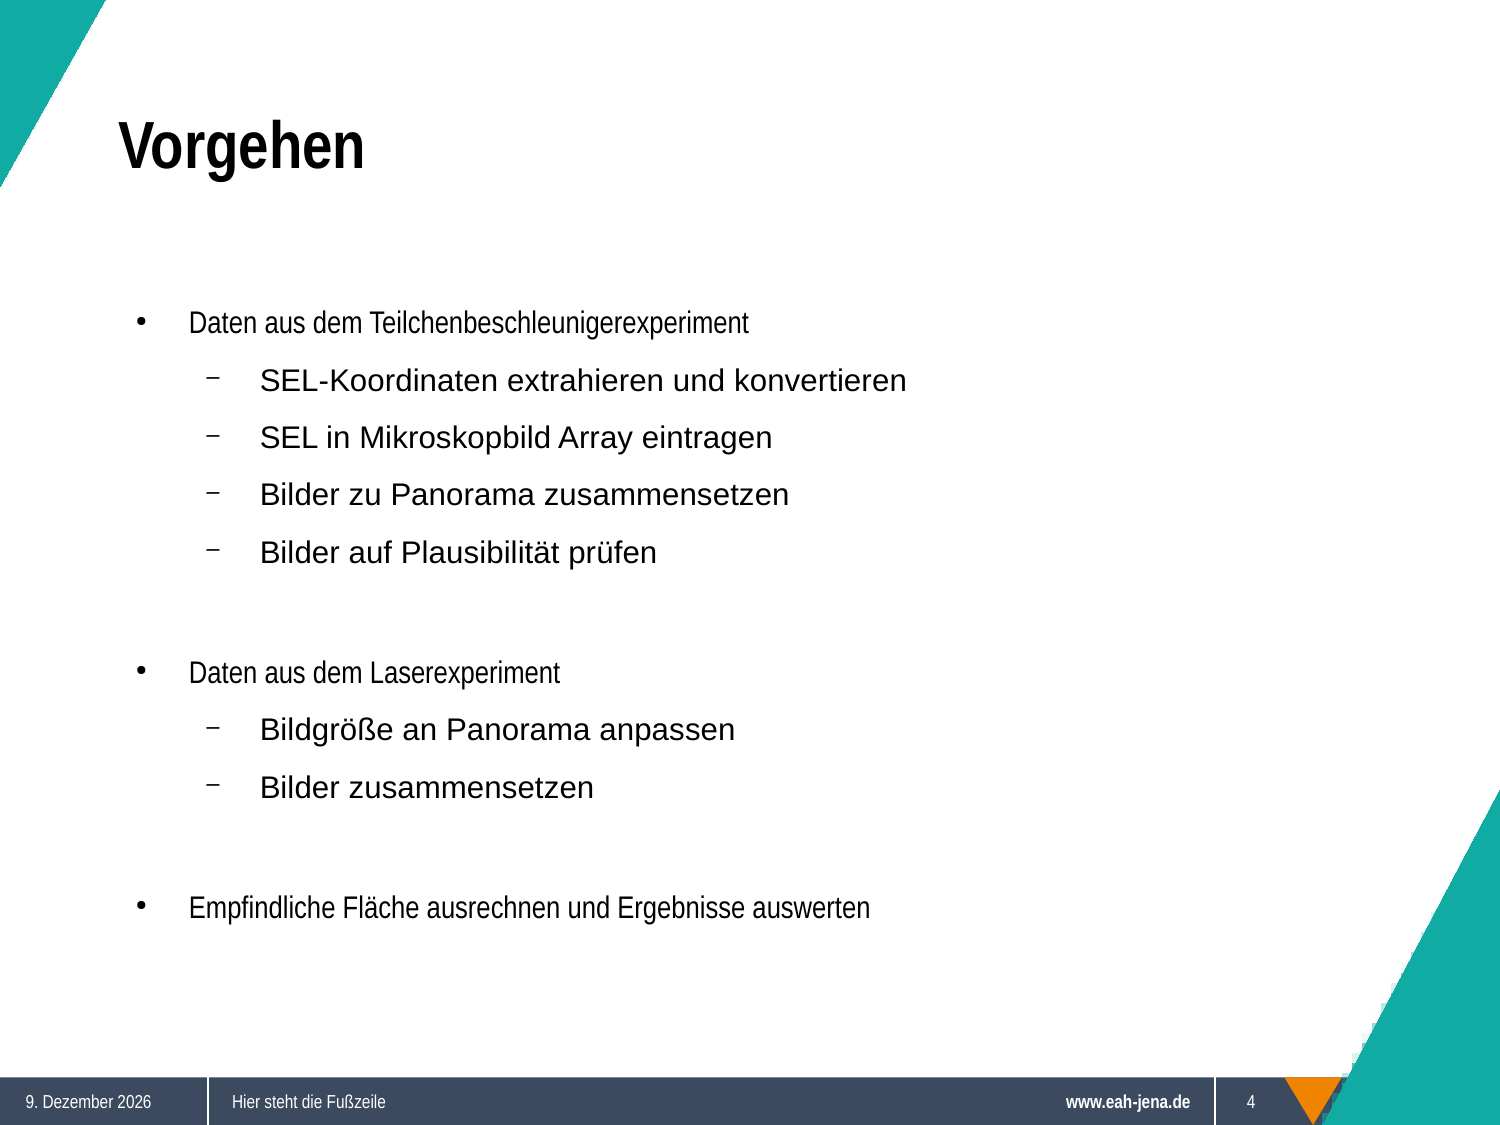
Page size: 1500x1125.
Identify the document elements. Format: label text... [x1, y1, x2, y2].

text_box [0, 0, 106, 187]
list Daten aus dem Teilchenbeschleunigerexperiment SEL-Koordinaten extrahieren und konvertieren SEL in Mikroskopbild Array eintragen Bilder zu Panorama zusammensetzen Bilder auf Plausibilität prüfen Daten aus dem Laserexperiment Bildgröße an Panorama anpassen Bilder zusammensetzen Empfindliche Fläche ausrechnen und Ergebnisse auswerten [103, 299, 1397, 1014]
title Vorgehen [103, 103, 1397, 270]
text_box [1322, 790, 1500, 1125]
